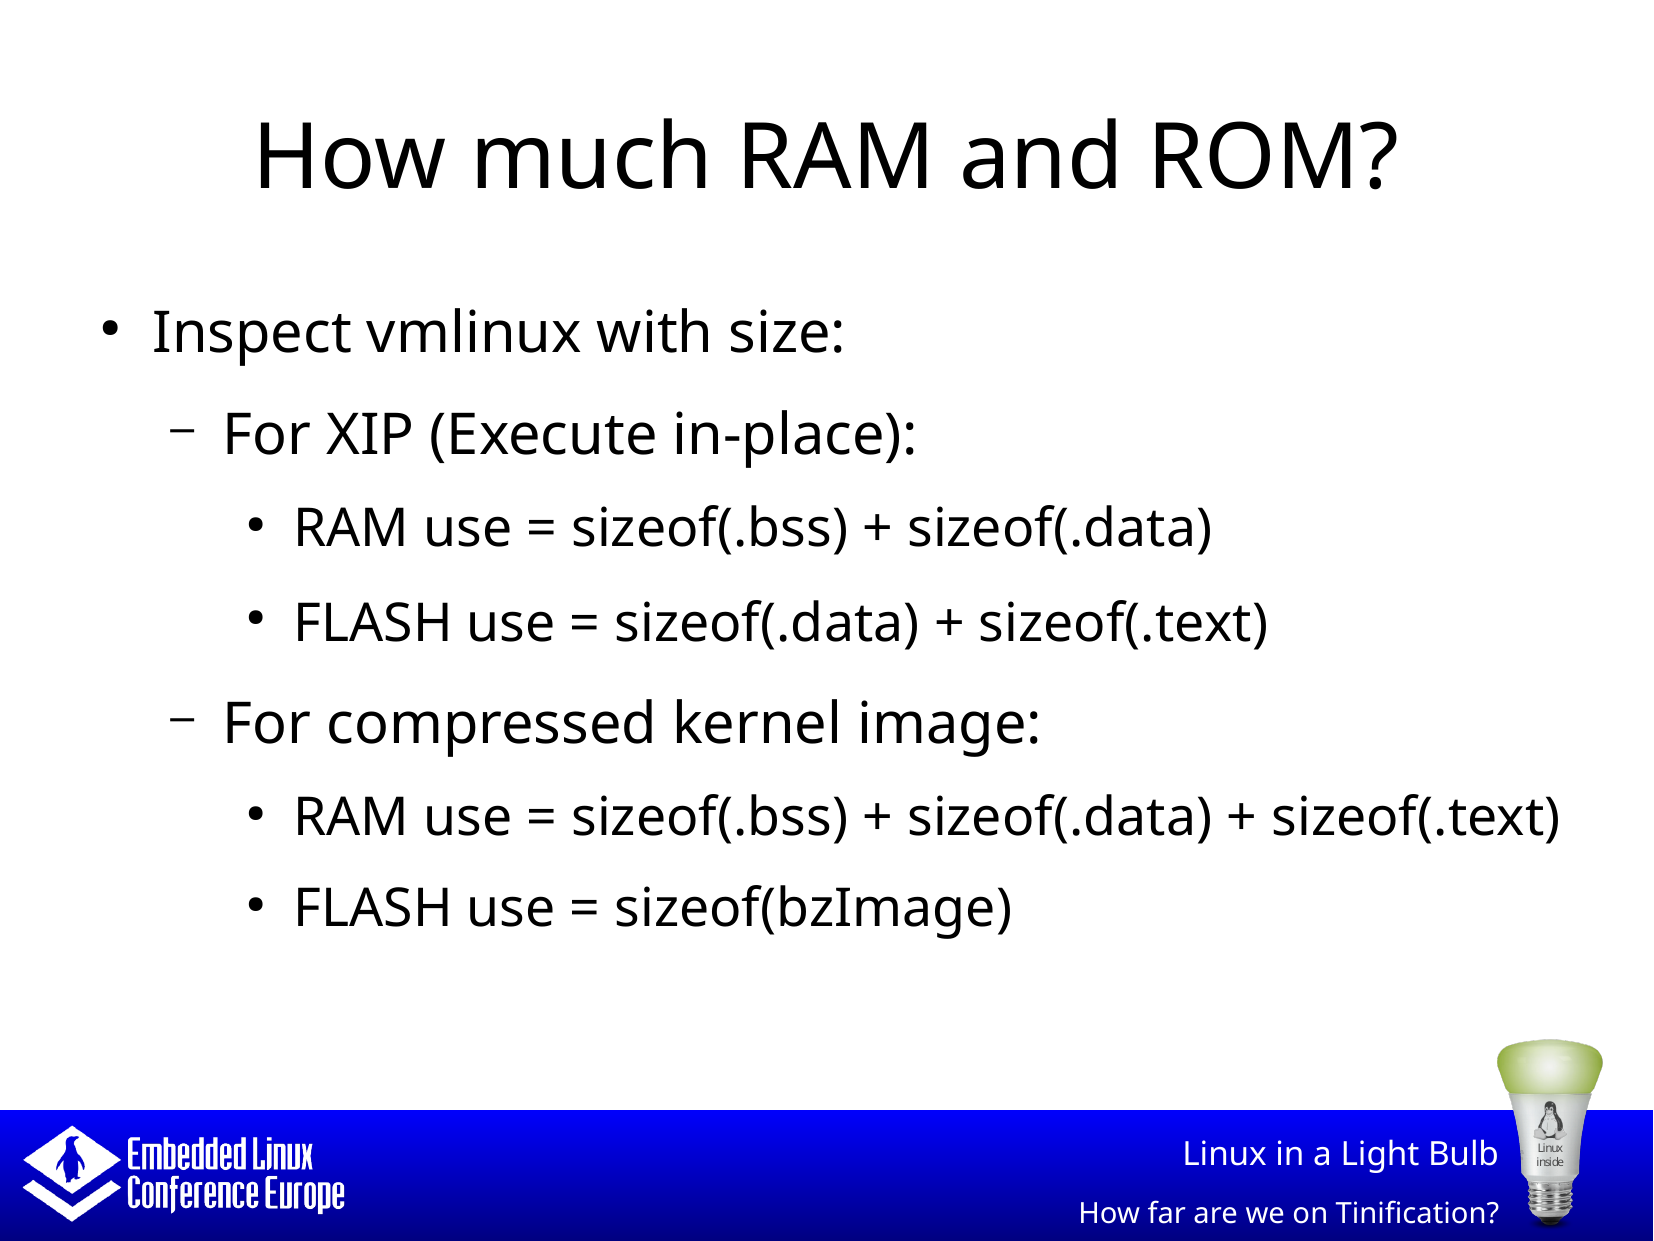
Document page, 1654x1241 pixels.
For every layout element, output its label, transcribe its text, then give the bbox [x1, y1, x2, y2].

list Inspect vmlinux with size: For XIP (Execute in-place): RAM use = sizeof(.bss) + sizeof(.data) FLASH use = sizeof(.data) + sizeof(.text) For compressed kernel image: RAM use = sizeof(.bss) + sizeof(.data) + sizeof(.text) FLASH use = sizeof(bzImage) [82, 290, 1571, 1010]
title How much RAM and ROM? [82, 49, 1571, 257]
picture [18, 1120, 349, 1226]
